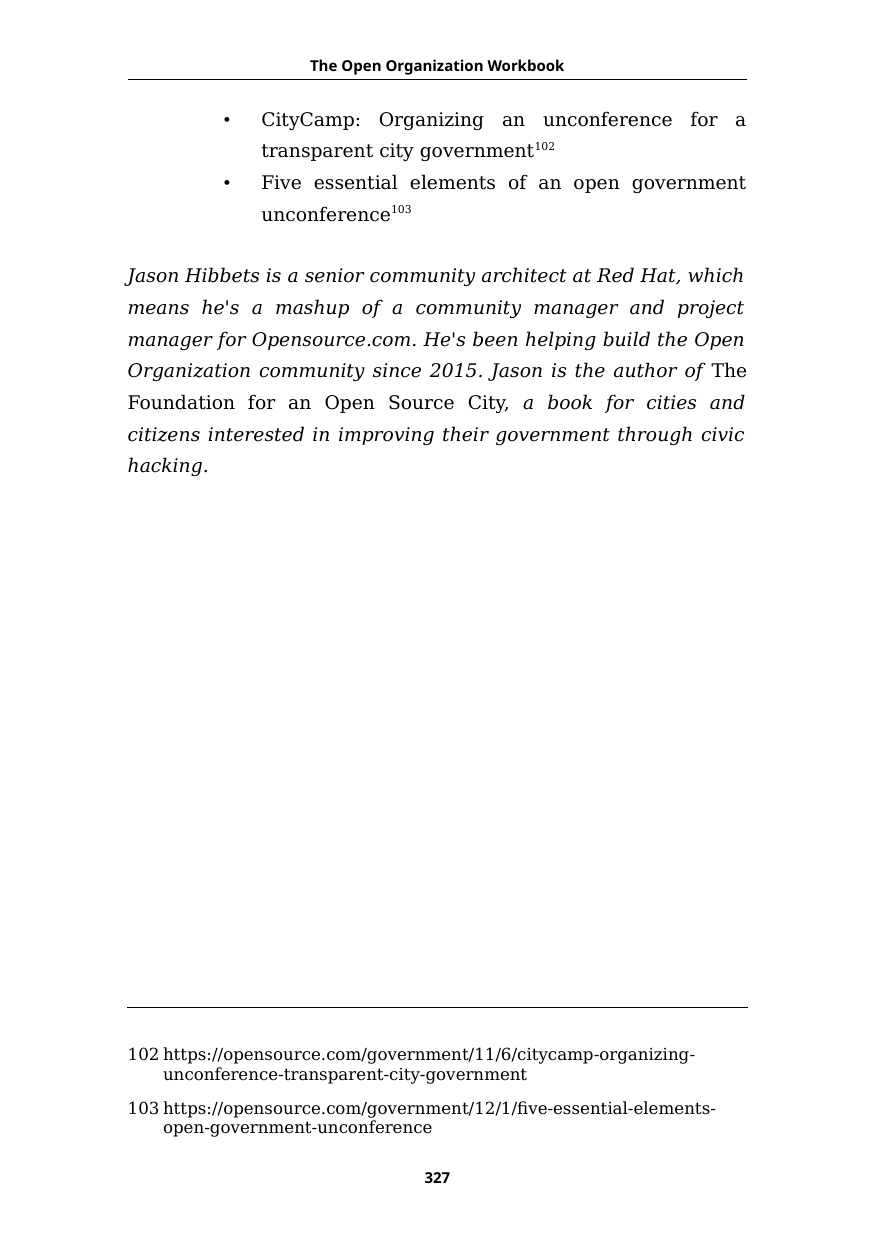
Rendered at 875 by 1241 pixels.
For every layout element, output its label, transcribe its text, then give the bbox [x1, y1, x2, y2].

text Jason Hibbets is a senior community architect at Red Hat, which means he's a mashup of a community manager and project manager for Opensource.com. He's been helping build the Open Organization community since 2015. Jason is the author of The Foundation for an Open Source City, a book for cities and citizens interested in improving their government through civic hacking. [127, 265, 747, 477]
list Five essential elements of an open government unconference [223, 172, 747, 226]
list https://opensource.com/government/12/1/five-essential-elements-open-government-unconference [127, 1099, 747, 1138]
list https://opensource.com/government/11/6/citycamp-organizing-unconference-transparent-city-government [127, 1045, 747, 1084]
list CityCamp: Organizing an unconference for a transparent city government [223, 109, 747, 162]
